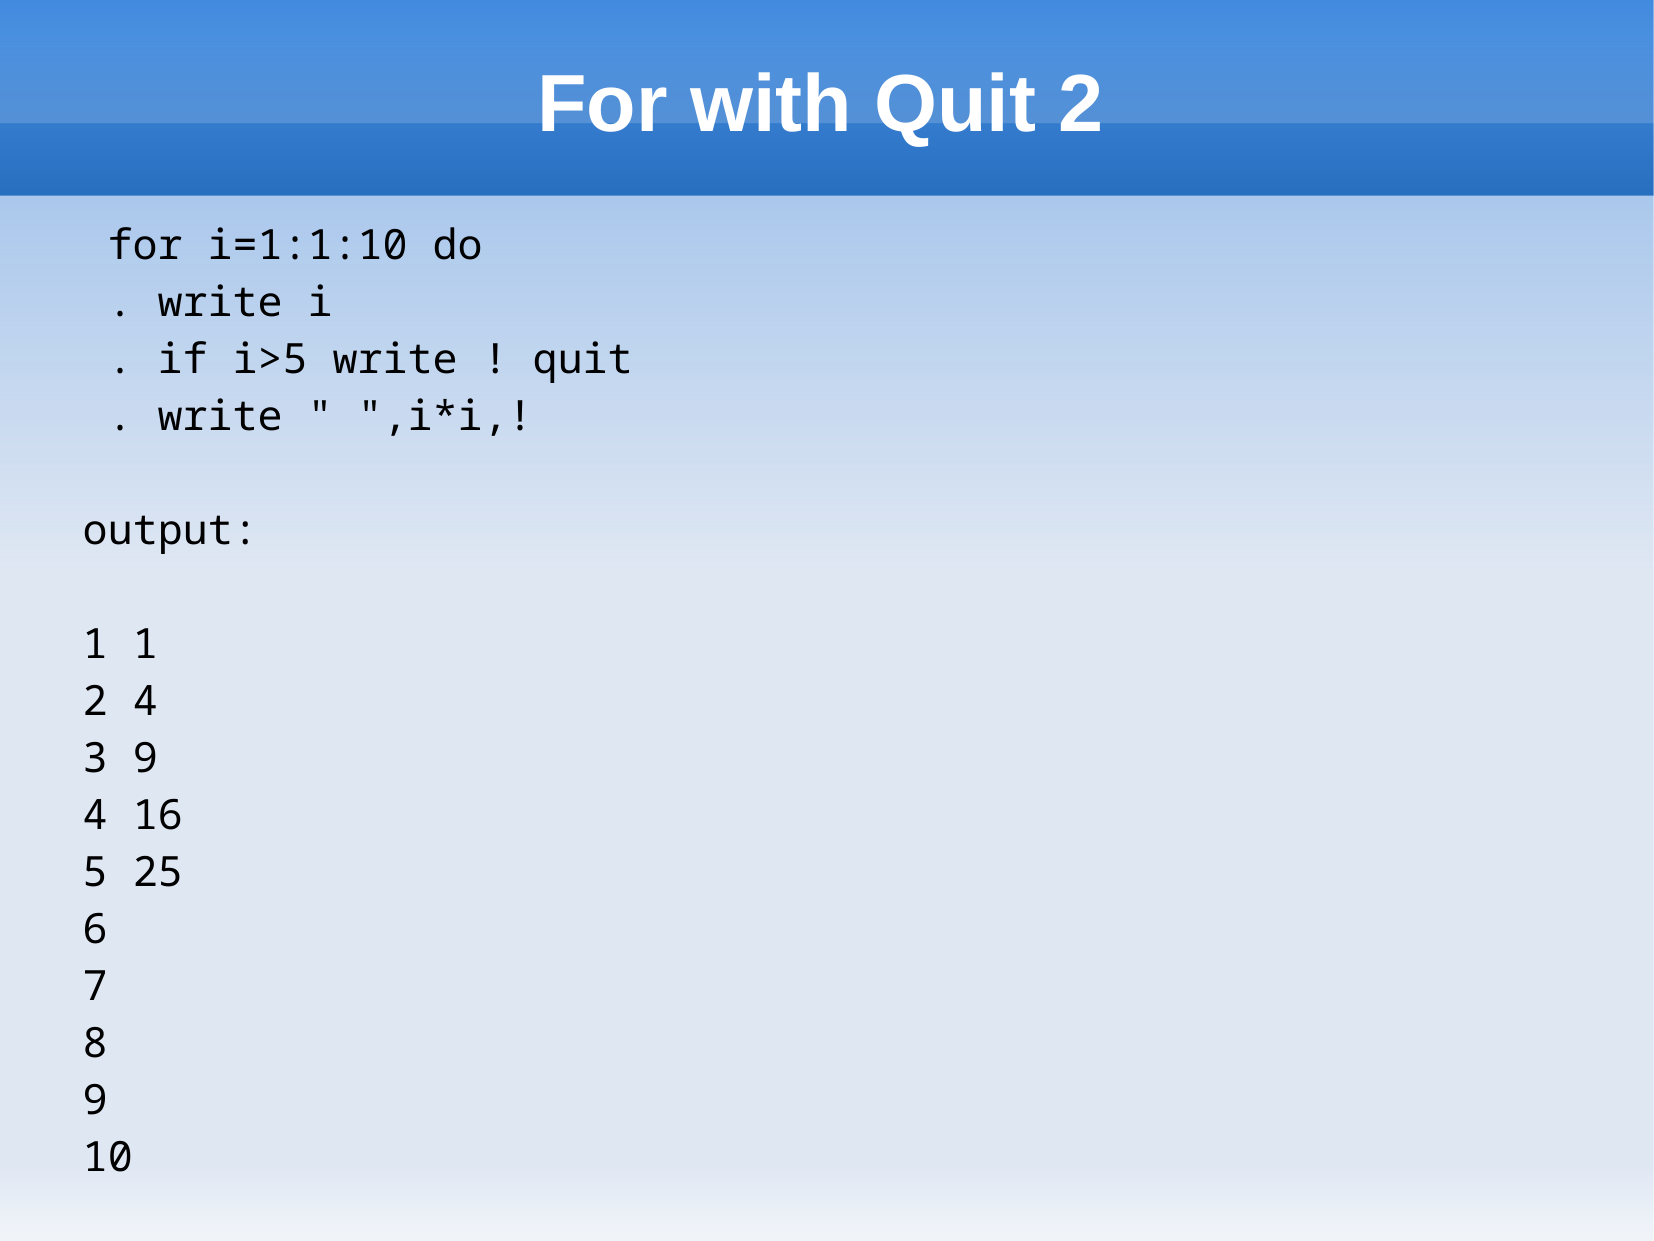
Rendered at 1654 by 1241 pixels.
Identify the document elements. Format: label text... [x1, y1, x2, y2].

subtitle for i=1:1:10 do . write i . if i>5 write ! quit . write " ",i*i,! output: 1 1 2 4 3 9 4 16 5 25 6 7 8 9 10 [82, 286, 1571, 1113]
title For with Quit 2 [76, 0, 1565, 208]
picture [0, 0, 1654, 1241]
